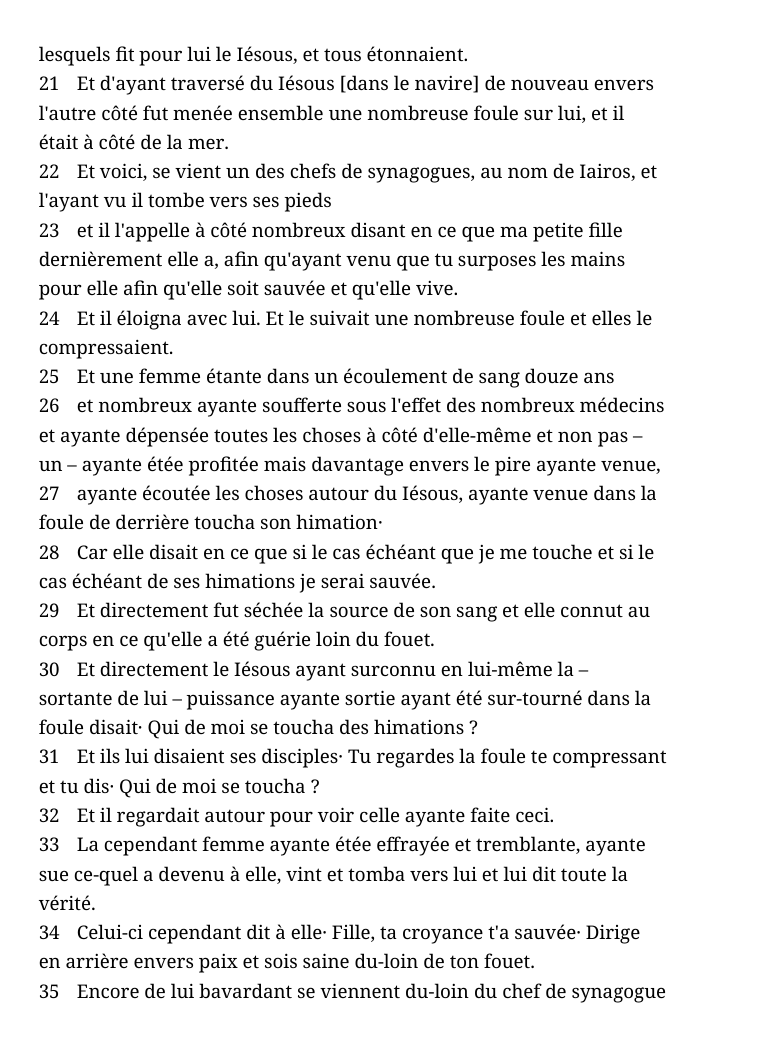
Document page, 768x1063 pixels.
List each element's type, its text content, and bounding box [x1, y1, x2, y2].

text lesquels fit pour lui le Iésous, et tous étonnaient. 21 Et d'ayant traversé du Iésous [dans le navire] de nouveau envers l'autre côté fut menée ensemble une nombreuse foule sur lui, et il était à côté de la mer. 22 Et voici, se vient un des chefs de synagogues, au nom de Iairos, et l'ayant vu il tombe vers ses pieds 23 et il l'appelle à côté nombreux disant en ce que ma petite fille dernièrement elle a, afin qu'ayant venu que tu surposes les mains pour elle afin qu'elle soit sauvée et qu'elle vive. 24 Et il éloigna avec lui. Et le suivait une nombreuse foule et elles le compressaient. 25 Et une femme étante dans un écoulement de sang douze ans 26 et nombreux ayante soufferte sous l'effet des nombreux médecins et ayante dépensée toutes les choses à côté d'elle-même et non pas – un – ayante étée profitée mais davantage envers le pire ayante venue, 27 ayante écoutée les choses autour du Iésous, ayante venue dans la foule de derrière toucha son himation· 28 Car elle disait en ce que si le cas échéant que je me touche et si le cas échéant de ses himations je serai sauvée. 29 Et directement fut séchée la source de son sang et elle connut au corps en ce qu'elle a été guérie loin du fouet. 30 Et directement le Iésous ayant surconnu en lui-même la – sortante de lui – puissance ayante sortie ayant été sur-tourné dans la foule disait· Qui de moi se toucha des himations ? 31 Et ils lui disaient ses disciples· Tu regardes la foule te compressant et tu dis· Qui de moi se toucha ? 32 Et il regardait autour pour voir celle ayante faite ceci. 33 La cependant femme ayante étée effrayée et tremblante, ayante sue ce-quel a devenu à elle, vint et tomba vers lui et lui dit toute la vérité. 34 Celui-ci cependant dit à elle· Fille, ta croyance t'a sauvée· Dirige en arrière envers paix et sois saine du-loin de ton fouet. 35 Encore de lui bavardant se viennent du-loin du chef de synagogue [38, 41, 667, 1003]
